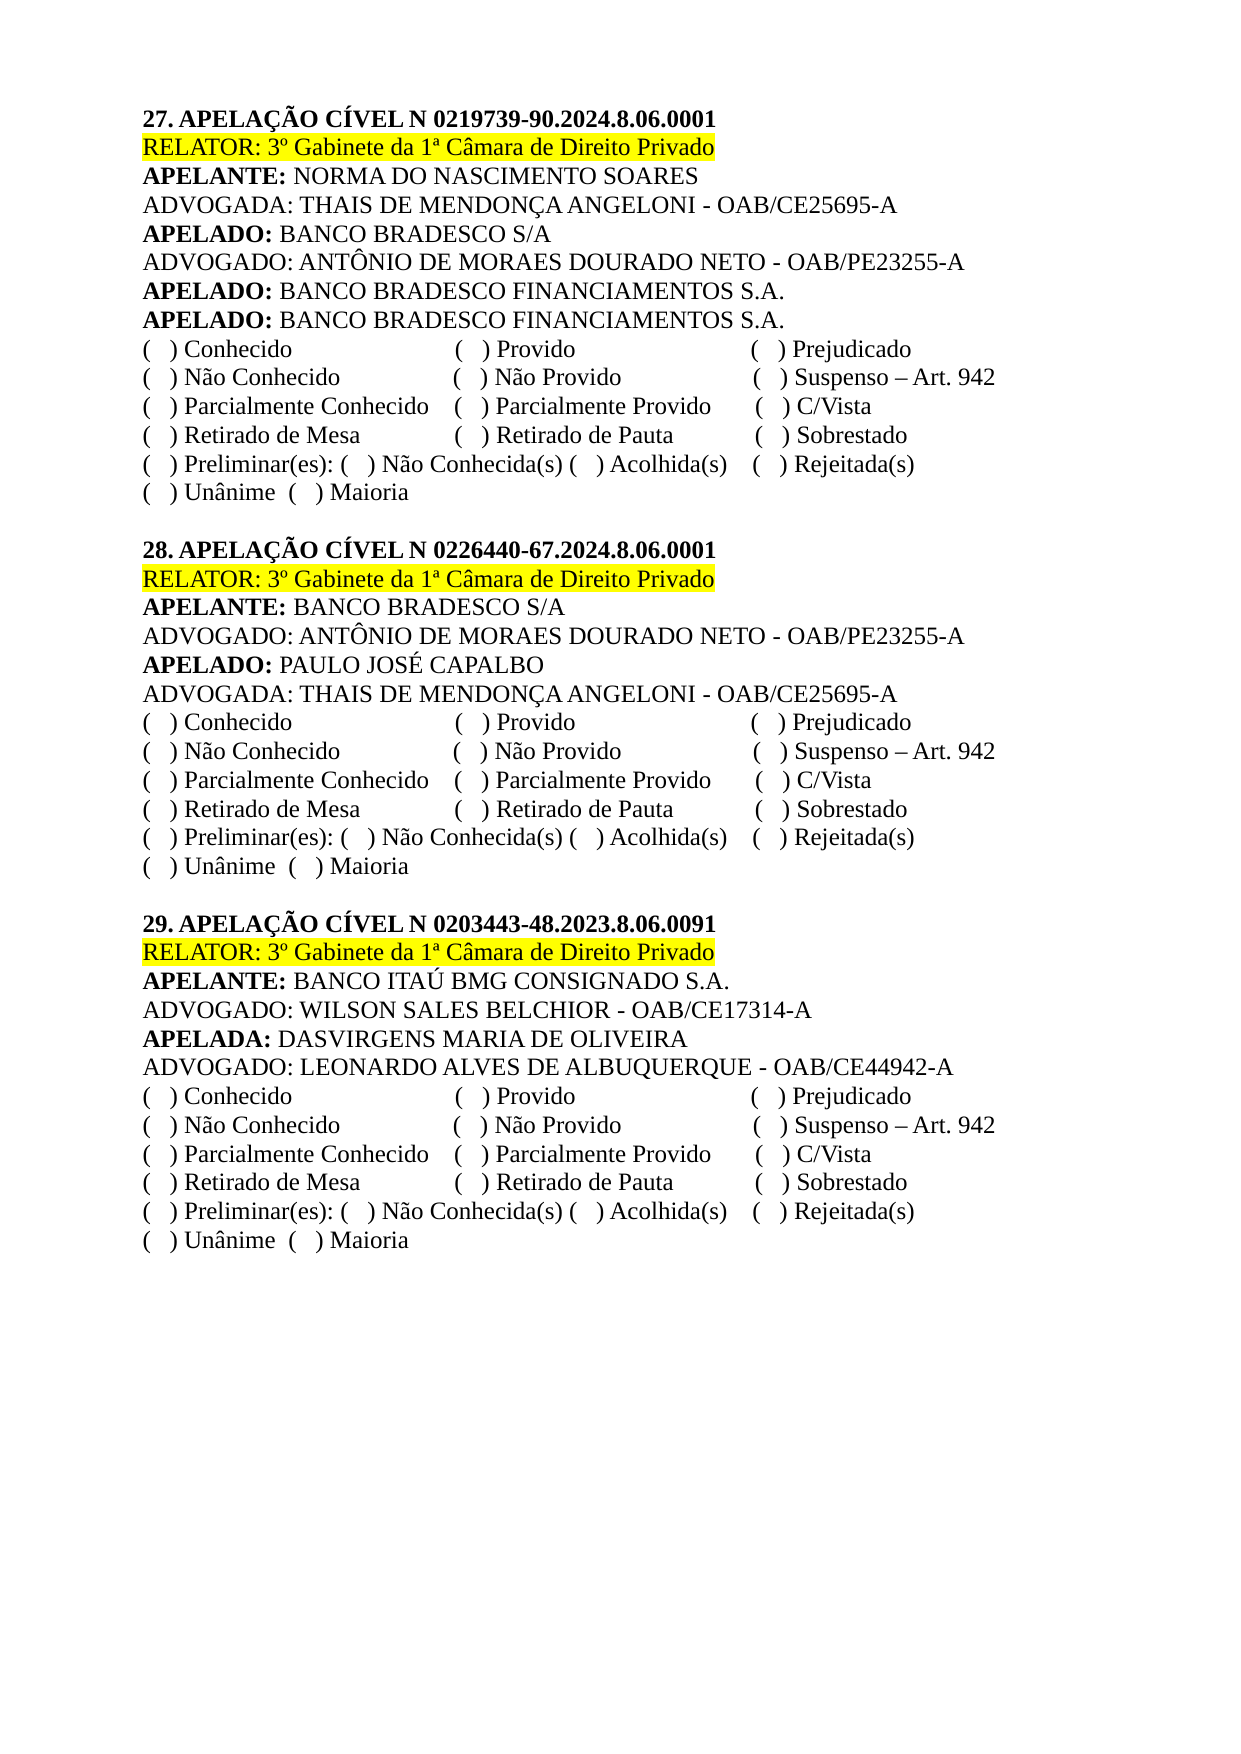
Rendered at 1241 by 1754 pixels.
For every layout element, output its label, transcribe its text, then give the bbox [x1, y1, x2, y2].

text ( ) Retirado de Mesa ( ) Retirado de Pauta ( ) Sobrestado [142, 420, 1141, 449]
text ( ) Parcialmente Conhecido ( ) Parcialmente Provido ( ) C/Vista [142, 1139, 1141, 1167]
text 27. APELAÇÃO CÍVEL N 0219739-90.2024.8.06.0001 RELATOR: 3º Gabinete da 1ª Câmara de Direito Privado APELANTE: NORMA DO NASCIMENTO SOARES ADVOGADA: THAIS DE MENDONÇA ANGELONI - OAB/CE25695-A APELADO: BANCO BRADESCO S/A ADVOGADO: ANTÔNIO DE MORAES DOURADO NETO - OAB/PE23255-A APELADO: BANCO BRADESCO FINANCIAMENTOS S.A. APELADO: BANCO BRADESCO FINANCIAMENTOS S.A. ( ) Conhecido ( ) Provido ( ) Prejudicado [142, 75, 1141, 362]
text ( ) Não Conhecido ( ) Não Provido ( ) Suspenso – Art. 942 [142, 1110, 1141, 1139]
text ( ) Unânime ( ) Maioria [142, 1225, 1141, 1254]
text ( ) Preliminar(es): ( ) Não Conhecida(s) ( ) Acolhida(s) ( ) Rejeitada(s) [142, 1196, 1141, 1225]
text ( ) Preliminar(es): ( ) Não Conhecida(s) ( ) Acolhida(s) ( ) Rejeitada(s) [142, 449, 1141, 477]
text ( ) Parcialmente Conhecido ( ) Parcialmente Provido ( ) C/Vista [142, 765, 1141, 794]
text ( ) Unânime ( ) Maioria [142, 477, 1141, 506]
text ( ) Não Conhecido ( ) Não Provido ( ) Suspenso – Art. 942 [142, 736, 1141, 765]
text ( ) Parcialmente Conhecido ( ) Parcialmente Provido ( ) C/Vista [142, 391, 1141, 420]
text ( ) Não Conhecido ( ) Não Provido ( ) Suspenso – Art. 942 [142, 362, 1141, 391]
text ( ) Preliminar(es): ( ) Não Conhecida(s) ( ) Acolhida(s) ( ) Rejeitada(s) [142, 822, 1141, 851]
text ( ) Retirado de Mesa ( ) Retirado de Pauta ( ) Sobrestado [142, 794, 1141, 822]
text 28. APELAÇÃO CÍVEL N 0226440-67.2024.8.06.0001 RELATOR: 3º Gabinete da 1ª Câmara de Direito Privado APELANTE: BANCO BRADESCO S/A ADVOGADO: ANTÔNIO DE MORAES DOURADO NETO - OAB/PE23255-A APELADO: PAULO JOSÉ CAPALBO ADVOGADA: THAIS DE MENDONÇA ANGELONI - OAB/CE25695-A ( ) Conhecido ( ) Provido ( ) Prejudicado [142, 506, 1141, 736]
text ( ) Retirado de Mesa ( ) Retirado de Pauta ( ) Sobrestado [142, 1167, 1141, 1196]
text 29. APELAÇÃO CÍVEL N 0203443-48.2023.8.06.0091 RELATOR: 3º Gabinete da 1ª Câmara de Direito Privado APELANTE: BANCO ITAÚ BMG CONSIGNADO S.A. ADVOGADO: WILSON SALES BELCHIOR - OAB/CE17314-A APELADA: DASVIRGENS MARIA DE OLIVEIRA ADVOGADO: LEONARDO ALVES DE ALBUQUERQUE - OAB/CE44942-A ( ) Conhecido ( ) Provido ( ) Prejudicado [142, 880, 1141, 1110]
text ( ) Unânime ( ) Maioria [142, 851, 1141, 880]
